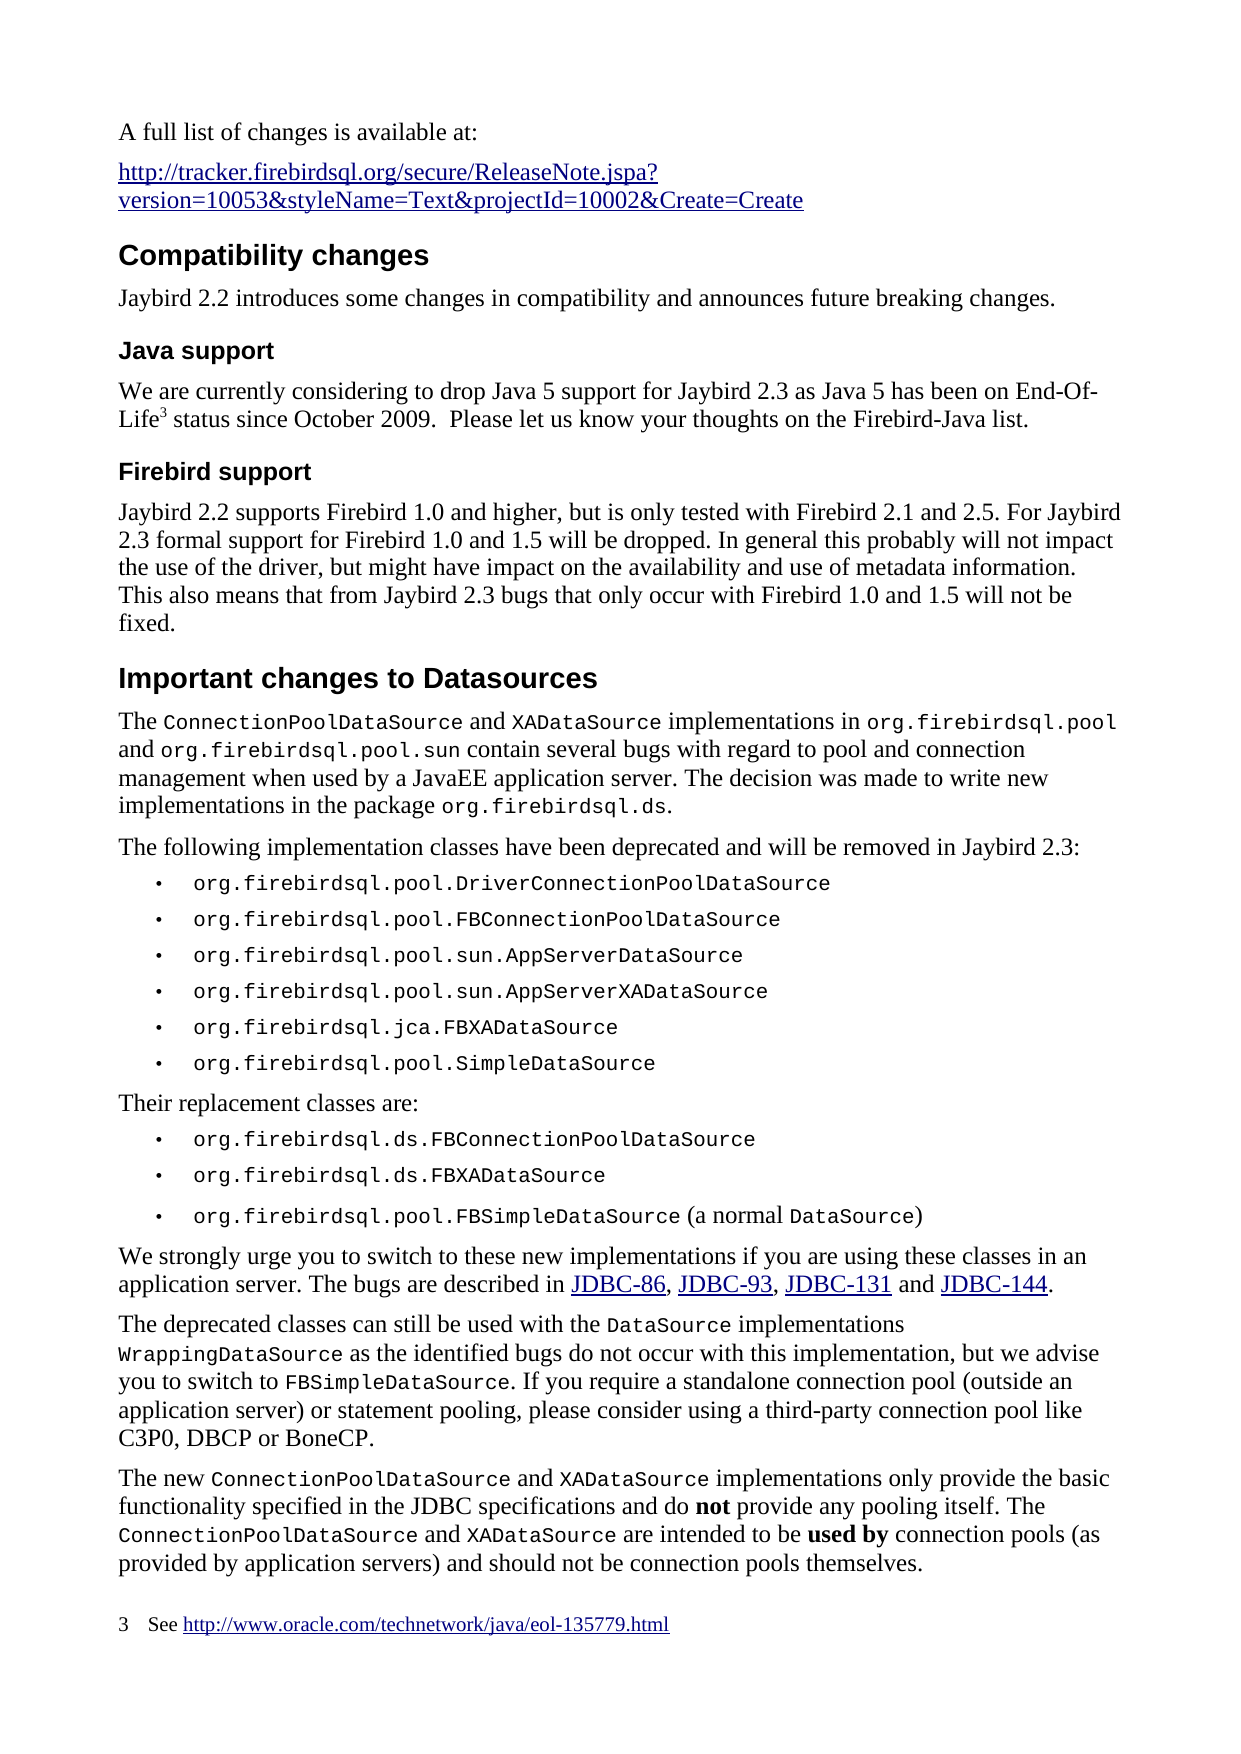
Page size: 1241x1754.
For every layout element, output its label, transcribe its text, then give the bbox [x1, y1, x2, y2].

list org.firebirdsql.pool.sun.AppServerXADataSource [156, 981, 1122, 1004]
text We are currently considering to drop Java 5 support for Jaybird 2.3 as Java 5 has been on End-Of-Life status since October 2009. Please let us know your thoughts on the Firebird-Java list. [118, 377, 1122, 433]
text The deprecated classes can still be used with the DataSource implementations WrappingDataSource as the identified bugs do not occur with this implementation, but we advise you to switch to FBSimpleDataSource. If you require a standalone connection pool (outside an application server) or statement pooling, please consider using a third-party connection pool like C3P0, DBCP or BoneCP. [118, 1310, 1122, 1451]
list org.firebirdsql.ds.FBXADataSource [156, 1165, 1122, 1189]
list org.firebirdsql.pool.SimpleDataSource [156, 1053, 1122, 1077]
subtitle Java support [118, 337, 1122, 365]
text http://tracker.firebirdsql.org/secure/ReleaseNote.jspa?version=10053&styleName=Text&projectId=10002&Create=Create [118, 158, 1122, 214]
text Jaybird 2.2 introduces some changes in compatibility and announces future breaking changes. [118, 284, 1122, 312]
list org.firebirdsql.jca.FBXADataSource [156, 1017, 1122, 1041]
list org.firebirdsql.pool.FBConnectionPoolDataSource [156, 909, 1122, 932]
subtitle Firebird support [118, 458, 1122, 486]
text We strongly urge you to switch to these new implementations if you are using these classes in an application server. The bugs are described in JDBC-86, JDBC-93, JDBC-131 and JDBC-144. [118, 1242, 1122, 1298]
list org.firebirdsql.pool.sun.AppServerDataSource [156, 945, 1122, 968]
text Jaybird 2.2 supports Firebird 1.0 and higher, but is only tested with Firebird 2.1 and 2.5. For Jaybird 2.3 formal support for Firebird 1.0 and 1.5 will be dropped. In general this probably will not impact the use of the driver, but might have impact on the availability and use of metadata information. This also means that from Jaybird 2.3 bugs that only occur with Firebird 1.0 and 1.5 will not be fixed. [118, 498, 1122, 637]
subtitle Important changes to Datasources [118, 662, 1122, 694]
subtitle Compatibility changes [118, 239, 1122, 271]
list org.firebirdsql.pool.DriverConnectionPoolDataSource [156, 873, 1122, 896]
text See http://www.oracle.com/technetwork/java/eol-135779.html [118, 1613, 1122, 1636]
text The ConnectionPoolDataSource and XADataSource implementations in org.firebirdsql.pool and org.firebirdsql.pool.sun contain several bugs with regard to pool and connection management when used by a JavaEE application server. The decision was made to write new implementations in the package org.firebirdsql.ds. [118, 707, 1122, 820]
text Their replacement classes are: [118, 1089, 1122, 1117]
text A full list of changes is available at: [118, 118, 1122, 146]
list org.firebirdsql.pool.FBSimpleDataSource (a normal DataSource) [156, 1201, 1122, 1230]
text The new ConnectionPoolDataSource and XADataSource implementations only provide the basic functionality specified in the JDBC specifications and do not provide any pooling itself. The ConnectionPoolDataSource and XADataSource are intended to be used by connection pools (as provided by application servers) and should not be connection pools themselves. [118, 1464, 1122, 1576]
text The following implementation classes have been deprecated and will be removed in Jaybird 2.3: [118, 833, 1122, 860]
list org.firebirdsql.ds.FBConnectionPoolDataSource [156, 1129, 1122, 1153]
